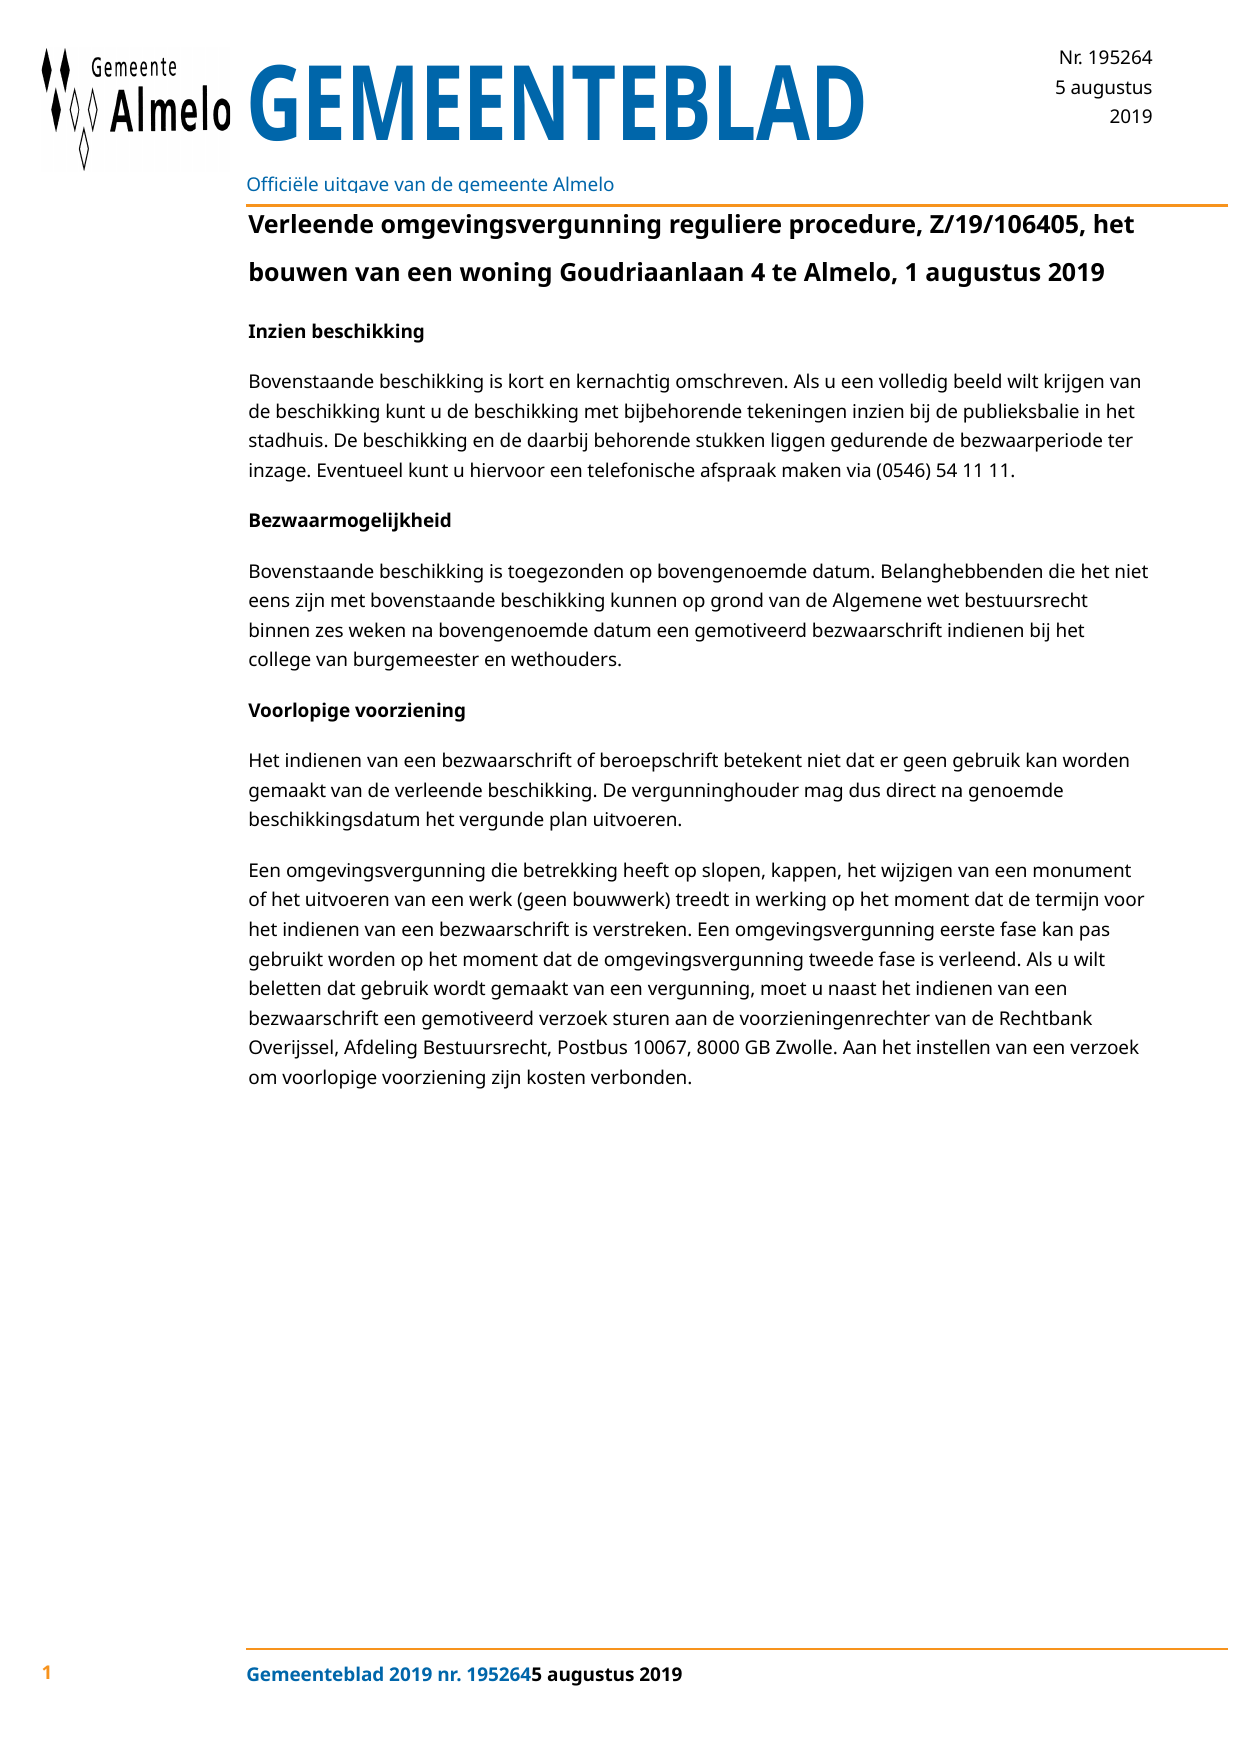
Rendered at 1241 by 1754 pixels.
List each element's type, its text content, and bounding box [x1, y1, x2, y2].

text Bovenstaande beschikking is kort en kernachtig omschreven. Als u een volledig beeld wilt krijgen van de beschikking kunt u de beschikking met bijbehorende tekeningen inzien bij de publieksbalie in het stadhuis. De beschikking en de daarbij behorende stukken liggen gedurende de bezwaarperiode ter inzage. Eventueel kunt u hiervoor een telefonische afspraak maken via (0546) 54 11 11. [248, 368, 1152, 483]
text Bezwaarmogelijkheid [248, 507, 1152, 533]
picture [41, 47, 231, 172]
text Een omgevingsvergunning die betrekking heeft op slopen, kappen, het wijzigen van een monument of het uitvoeren van een werk (geen bouwwerk) treedt in werking op het moment dat de termijn voor het indienen van een bezwaarschrift is verstreken. Een omgevingsvergunning eerste fase kan pas gebruikt worden op het moment dat de omgevingsvergunning tweede fase is verleend. Als u wilt beletten dat gebruik wordt gemaakt van een vergunning, moet u naast het indienen van een bezwaarschrift een gemotiveerd verzoek sturen aan de voorzieningenrechter van de Rechtbank Overijssel, Afdeling Bestuursrecht, Postbus 10067, 8000 GB Zwolle. Aan het instellen van een verzoek om voorlopige voorziening zijn kosten verbonden. [248, 857, 1152, 1090]
text Voorlopige voorziening [248, 697, 1152, 723]
text Inzien beschikking [248, 318, 1152, 344]
text Het indienen van een bezwaarschrift of beroepschrift betekent niet dat er geen gebruik kan worden gemaakt van de verleende beschikking. De vergunninghouder mag dus direct na genoemde beschikkingsdatum het vergunde plan uitvoeren. [248, 747, 1152, 832]
text Verleende omgevingsvergunning reguliere procedure, Z/19/106405, het bouwen van een woning Goudriaanlaan 4 te Almelo, 1 augustus 2019 [248, 207, 1152, 288]
text Bovenstaande beschikking is toegezonden op bovengenoemde datum. Belanghebbenden die het niet eens zijn met bovenstaande beschikking kunnen op grond van de Algemene wet bestuursrecht binnen zes weken na bovengenoemde datum een gemotiveerd bezwaarschrift indienen bij het college van burgemeester en wethouders. [248, 558, 1152, 672]
